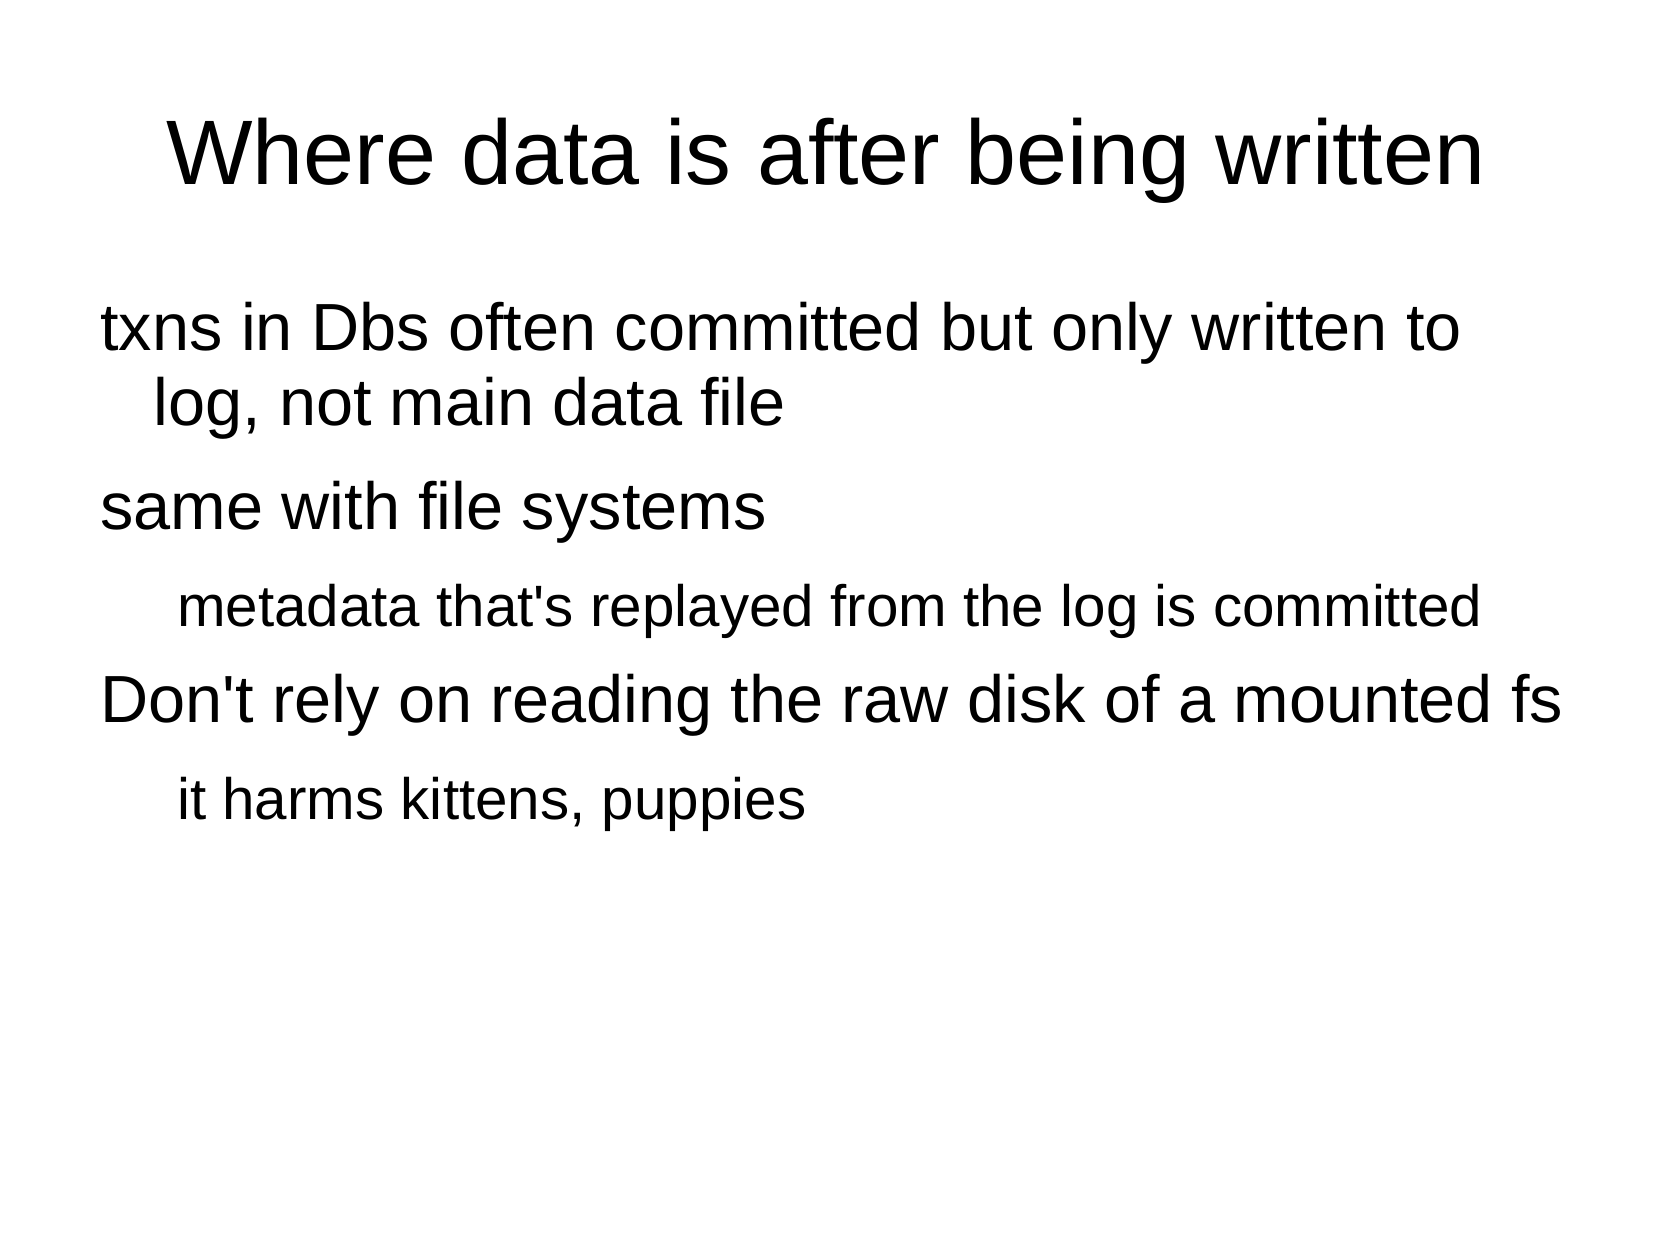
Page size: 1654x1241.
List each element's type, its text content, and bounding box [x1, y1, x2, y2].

title Where data is after being written [82, 56, 1571, 250]
list txns in Dbs often committed but only written to log, not main data file same with file systems metadata that's replayed from the log is committed Don't rely on reading the raw disk of a mounted fs it harms kittens, puppies [82, 290, 1571, 1094]
